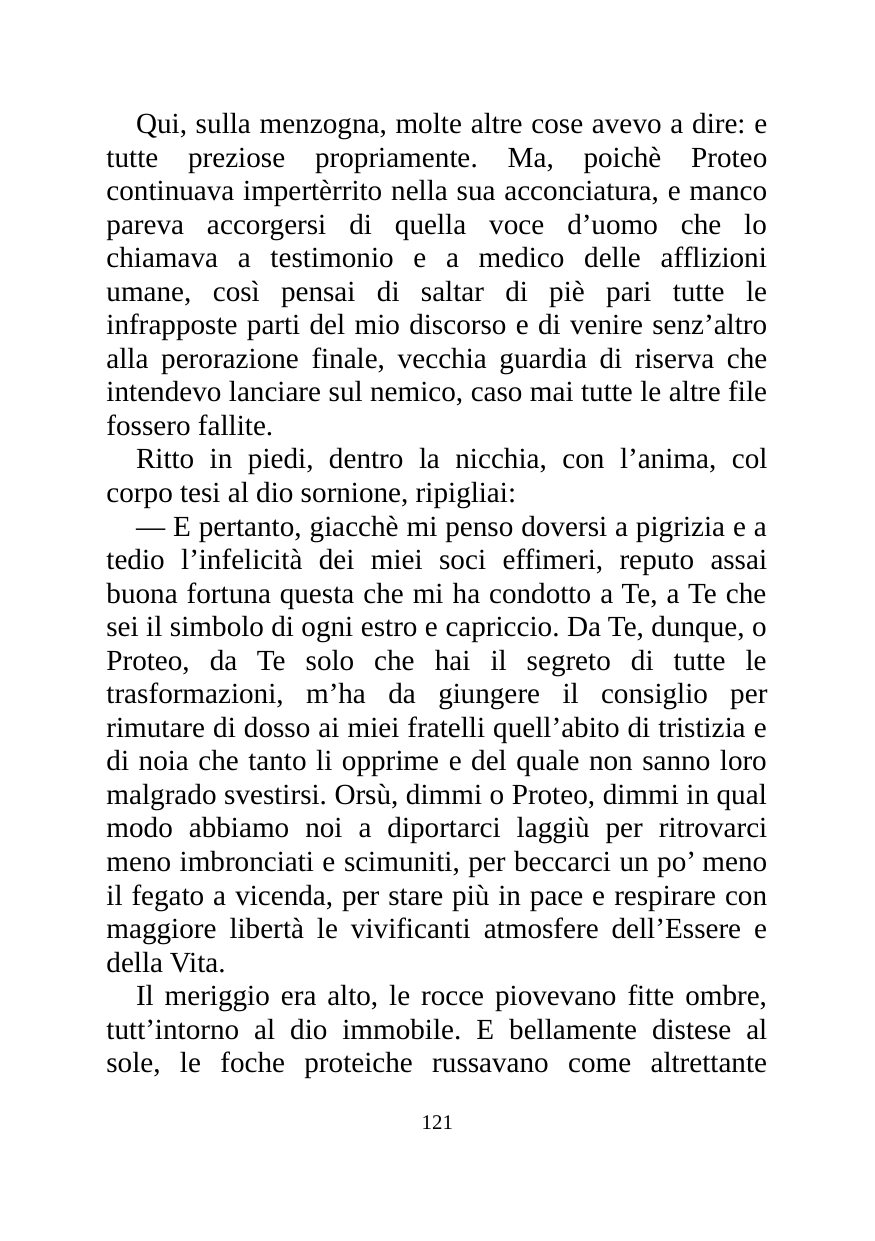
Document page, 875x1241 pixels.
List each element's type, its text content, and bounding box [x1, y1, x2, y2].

text Ritto in piedi, dentro la nicchia, con l’anima, col corpo tesi al dio sornione, ripigliai: [106, 442, 768, 509]
text Qui, sulla menzogna, molte altre cose avevo a dire: e tutte preziose propriamente. Ma, poichè Proteo continuava impertèrrito nella sua acconciatura, e manco pareva accorgersi di quella voce d’uomo che lo chiamava a testimonio e a medico delle afflizioni umane, così pensai di saltar di piè pari tutte le infrapposte parti del mio discorso e di venire senz’altro alla perorazione finale, vecchia guardia di riserva che intendevo lanciare sul nemico, caso mai tutte le altre file fossero fallite. [106, 106, 768, 442]
text Il meriggio era alto, le rocce piovevano fitte ombre, tutt’intorno al dio immobile. E bellamente distese al sole, le foche proteiche russavano come altrettante [106, 978, 768, 1079]
text — E pertanto, giacchè mi penso doversi a pigrizia e a tedio l’infelicità dei miei soci effimeri, reputo assai buona fortuna questa che mi ha condotto a Te, a Te che sei il simbolo di ogni estro e capriccio. Da Te, dunque, o Proteo, da Te solo che hai il segreto di tutte le trasformazioni, m’ha da giungere il consiglio per rimutare di dosso ai miei fratelli quell’abito di tristizia e di noia che tanto li opprime e del quale non sanno loro malgrado svestirsi. Orsù, dimmi o Proteo, dimmi in qual modo abbiamo noi a diportarci laggiù per ritrovarci meno imbronciati e scimuniti, per beccarci un po’ meno il fegato a vicenda, per stare più in pace e respirare con maggiore libertà le vivificanti atmosfere dell’Essere e della Vita. [106, 509, 768, 978]
